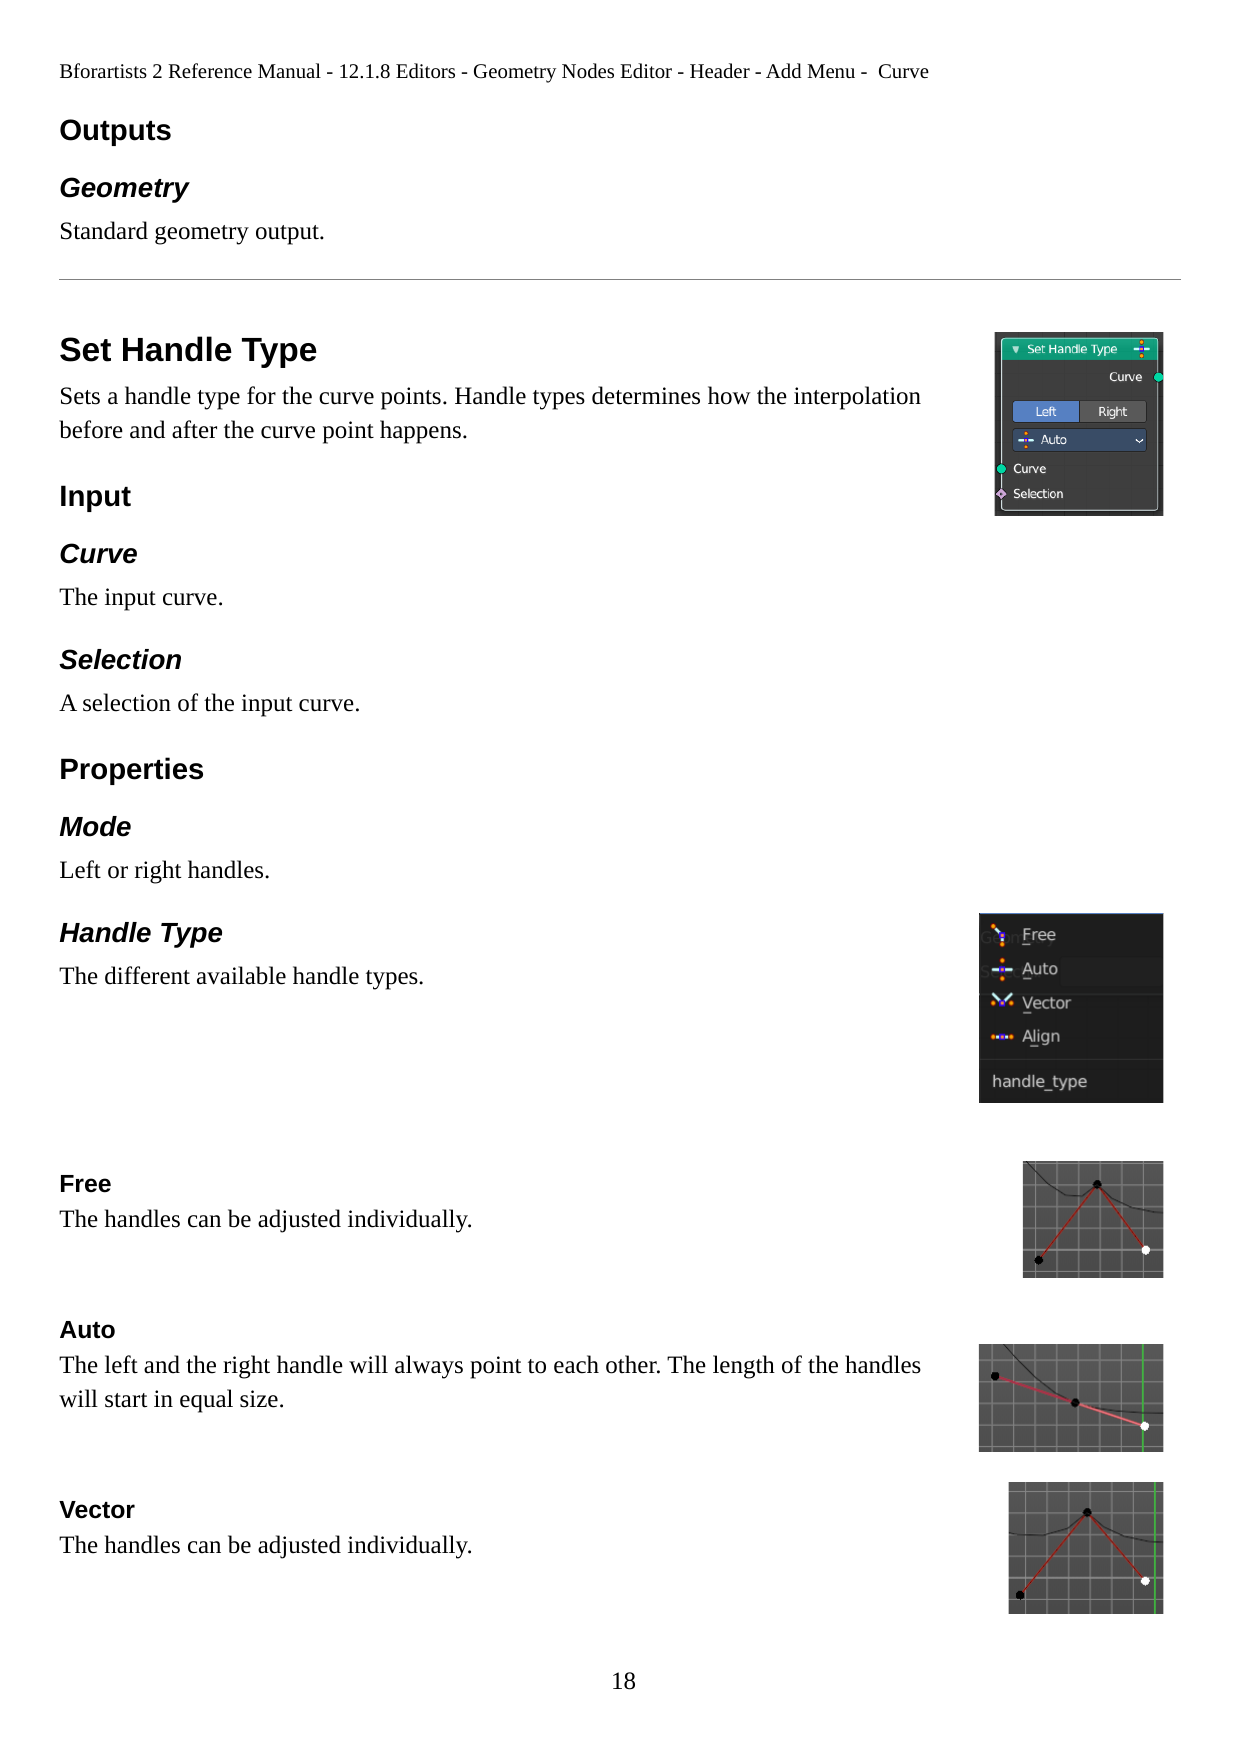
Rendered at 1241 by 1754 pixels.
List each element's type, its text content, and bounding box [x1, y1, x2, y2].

text Standard geometry output. [59, 216, 1181, 244]
text The input curve. [59, 582, 1181, 611]
picture [994, 332, 1164, 516]
picture [979, 913, 1164, 1103]
text The handles can be adjusted individually. [59, 1204, 1022, 1233]
subtitle [1164, 916, 1181, 948]
subtitle [1164, 1169, 1181, 1198]
subtitle Curve [59, 538, 1181, 570]
subtitle Outputs [59, 113, 1181, 146]
subtitle Mode [59, 811, 1181, 842]
subtitle Properties [59, 752, 1181, 786]
text The different available handle types. [59, 961, 979, 989]
picture [978, 1344, 1164, 1452]
subtitle Geometry [59, 171, 1181, 203]
subtitle Handle Type [59, 916, 979, 948]
subtitle Vector [59, 1495, 1008, 1523]
subtitle Set Handle Type [59, 330, 1181, 368]
subtitle Input [59, 479, 994, 513]
text A selection of the input curve. [59, 688, 1181, 717]
text The left and the right handle will always point to each other. The length of the handles will start in equal size. [59, 1350, 978, 1413]
text Sets a handle type for the curve points. Handle types determines how the interpolation before and after the curve point happens. [59, 381, 994, 444]
subtitle Auto [59, 1315, 1181, 1343]
subtitle Free [59, 1169, 1022, 1198]
subtitle [1164, 479, 1181, 513]
text The handles can be adjusted individually. [59, 1530, 1008, 1558]
picture [1008, 1482, 1164, 1614]
picture [1022, 1161, 1164, 1278]
subtitle [1164, 1495, 1181, 1523]
subtitle Selection [59, 644, 1181, 676]
text Left or right handles. [59, 855, 1181, 884]
